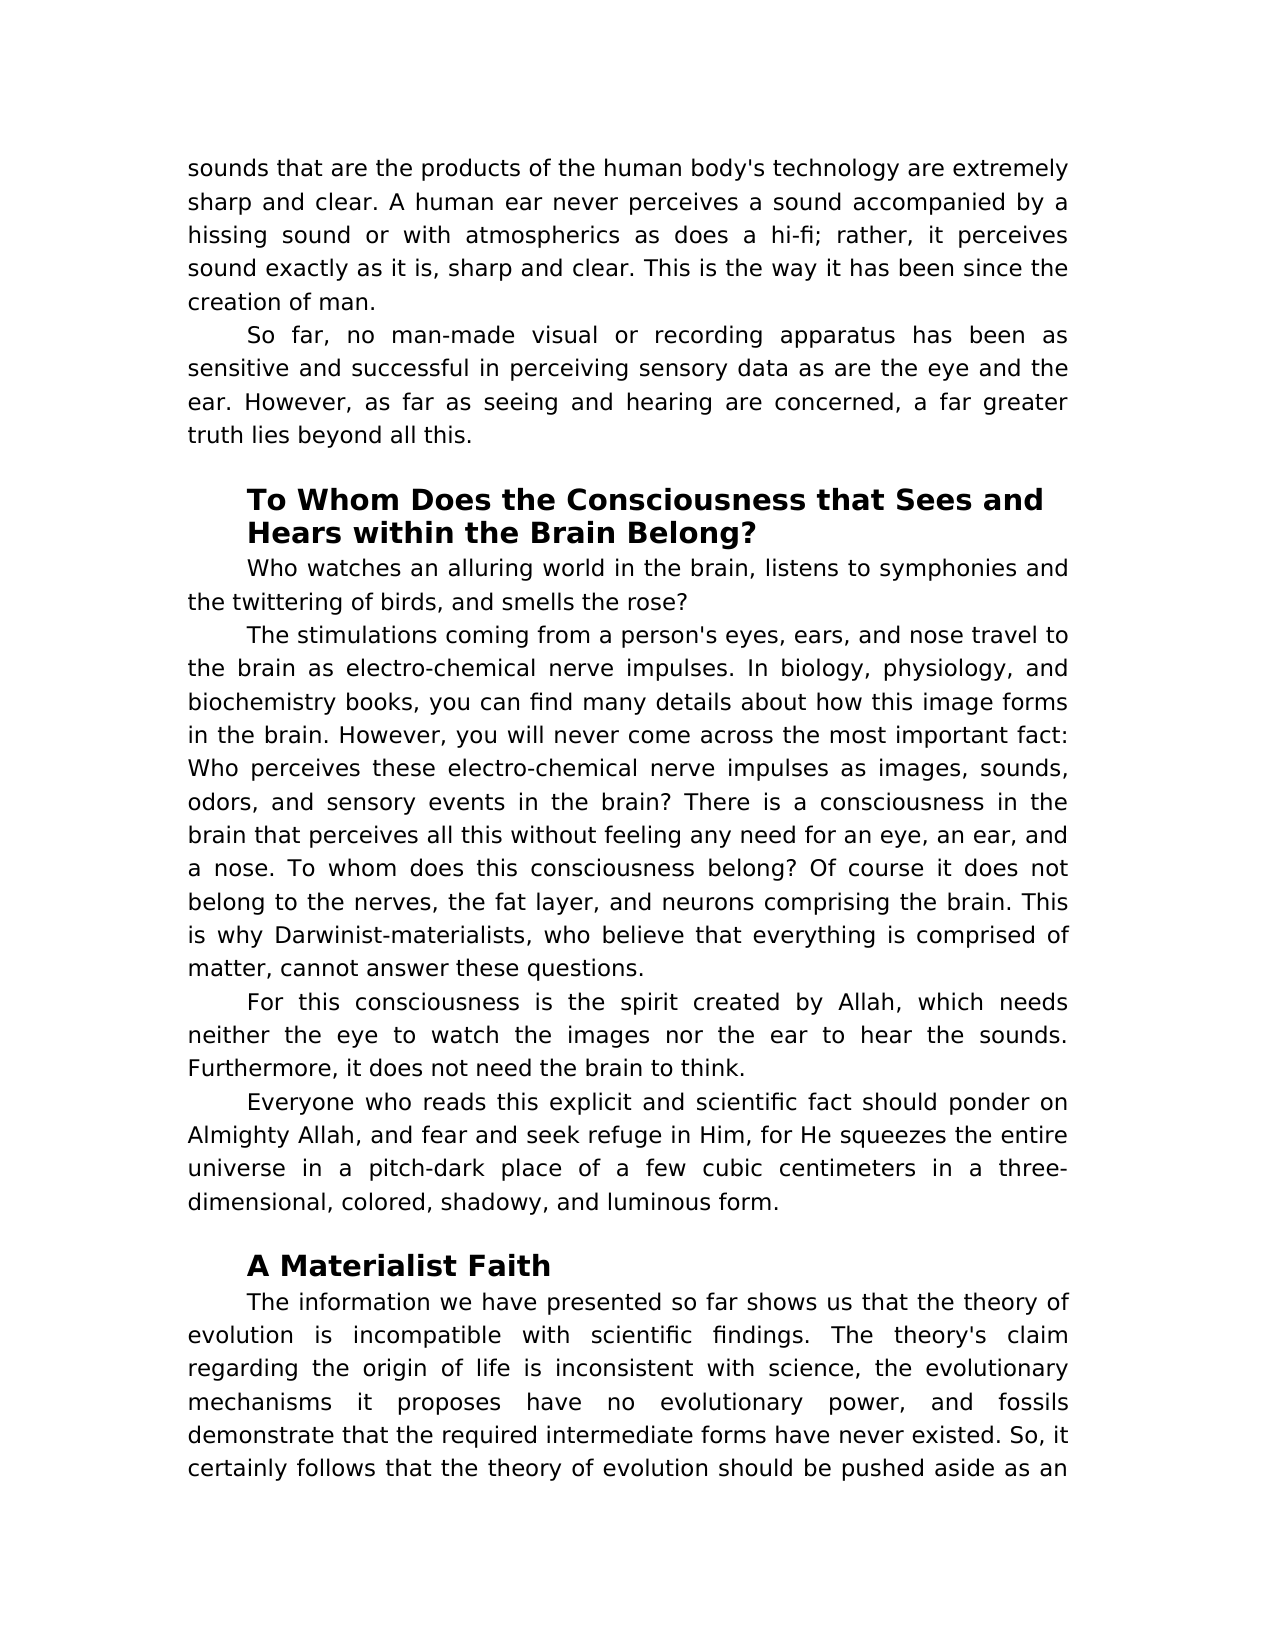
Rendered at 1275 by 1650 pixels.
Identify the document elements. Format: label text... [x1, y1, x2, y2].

text Everyone who reads this explicit and scientific fact should ponder on Almighty Allah, and fear and seek refuge in Him, for He squeezes the entire universe in a pitch-dark place of a few cubic centimeters in a three-dimensional, colored, shadowy, and luminous form. [187, 1083, 1070, 1217]
text For this consciousness is the spirit created by Allah, which needs neither the eye to watch the images nor the ear to hear the sounds. Furthermore, it does not need the brain to think. [187, 983, 1070, 1083]
text Who watches an alluring world in the brain, listens to symphonies and the twittering of birds, and smells the rose? [187, 550, 1070, 617]
text sounds that are the products of the human body's technology are extremely sharp and clear. A human ear never perceives a sound accompanied by a hissing sound or with atmospherics as does a hi-fi; rather, it perceives sound exactly as it is, sharp and clear. This is the way it has been since the creation of man. [187, 150, 1070, 317]
text So far, no man-made visual or recording apparatus has been as sensitive and successful in perceiving sensory data as are the eye and the ear. However, as far as seeing and hearing are concerned, a far greater truth lies beyond all this. [187, 317, 1070, 450]
subtitle To Whom Does the Consciousness that Sees and [187, 483, 1070, 517]
text The information we have presented so far shows us that the theory of evolution is incompatible with scientific findings. The theory's claim regarding the origin of life is inconsistent with science, the evolutionary mechanisms it proposes have no evolutionary power, and fossils demonstrate that the required intermediate forms have never existed. So, it certainly follows that the theory of evolution should be pushed aside as an [187, 1283, 1070, 1483]
text The stimulations coming from a person's eyes, ears, and nose travel to the brain as electro-chemical nerve impulses. In biology, physiology, and biochemistry books, you can find many details about how this image forms in the brain. However, you will never come across the most important fact: Who perceives these electro-chemical nerve impulses as images, sounds, odors, and sensory events in the brain? There is a consciousness in the brain that perceives all this without feeling any need for an eye, an ear, and a nose. To whom does this consciousness belong? Of course it does not belong to the nerves, the fat layer, and neurons comprising the brain. This is why Darwinist-materialists, who believe that everything is comprised of matter, cannot answer these questions. [187, 617, 1070, 983]
subtitle Hears within the Brain Belong? [187, 517, 1070, 550]
subtitle A Materialist Faith [187, 1250, 1070, 1283]
